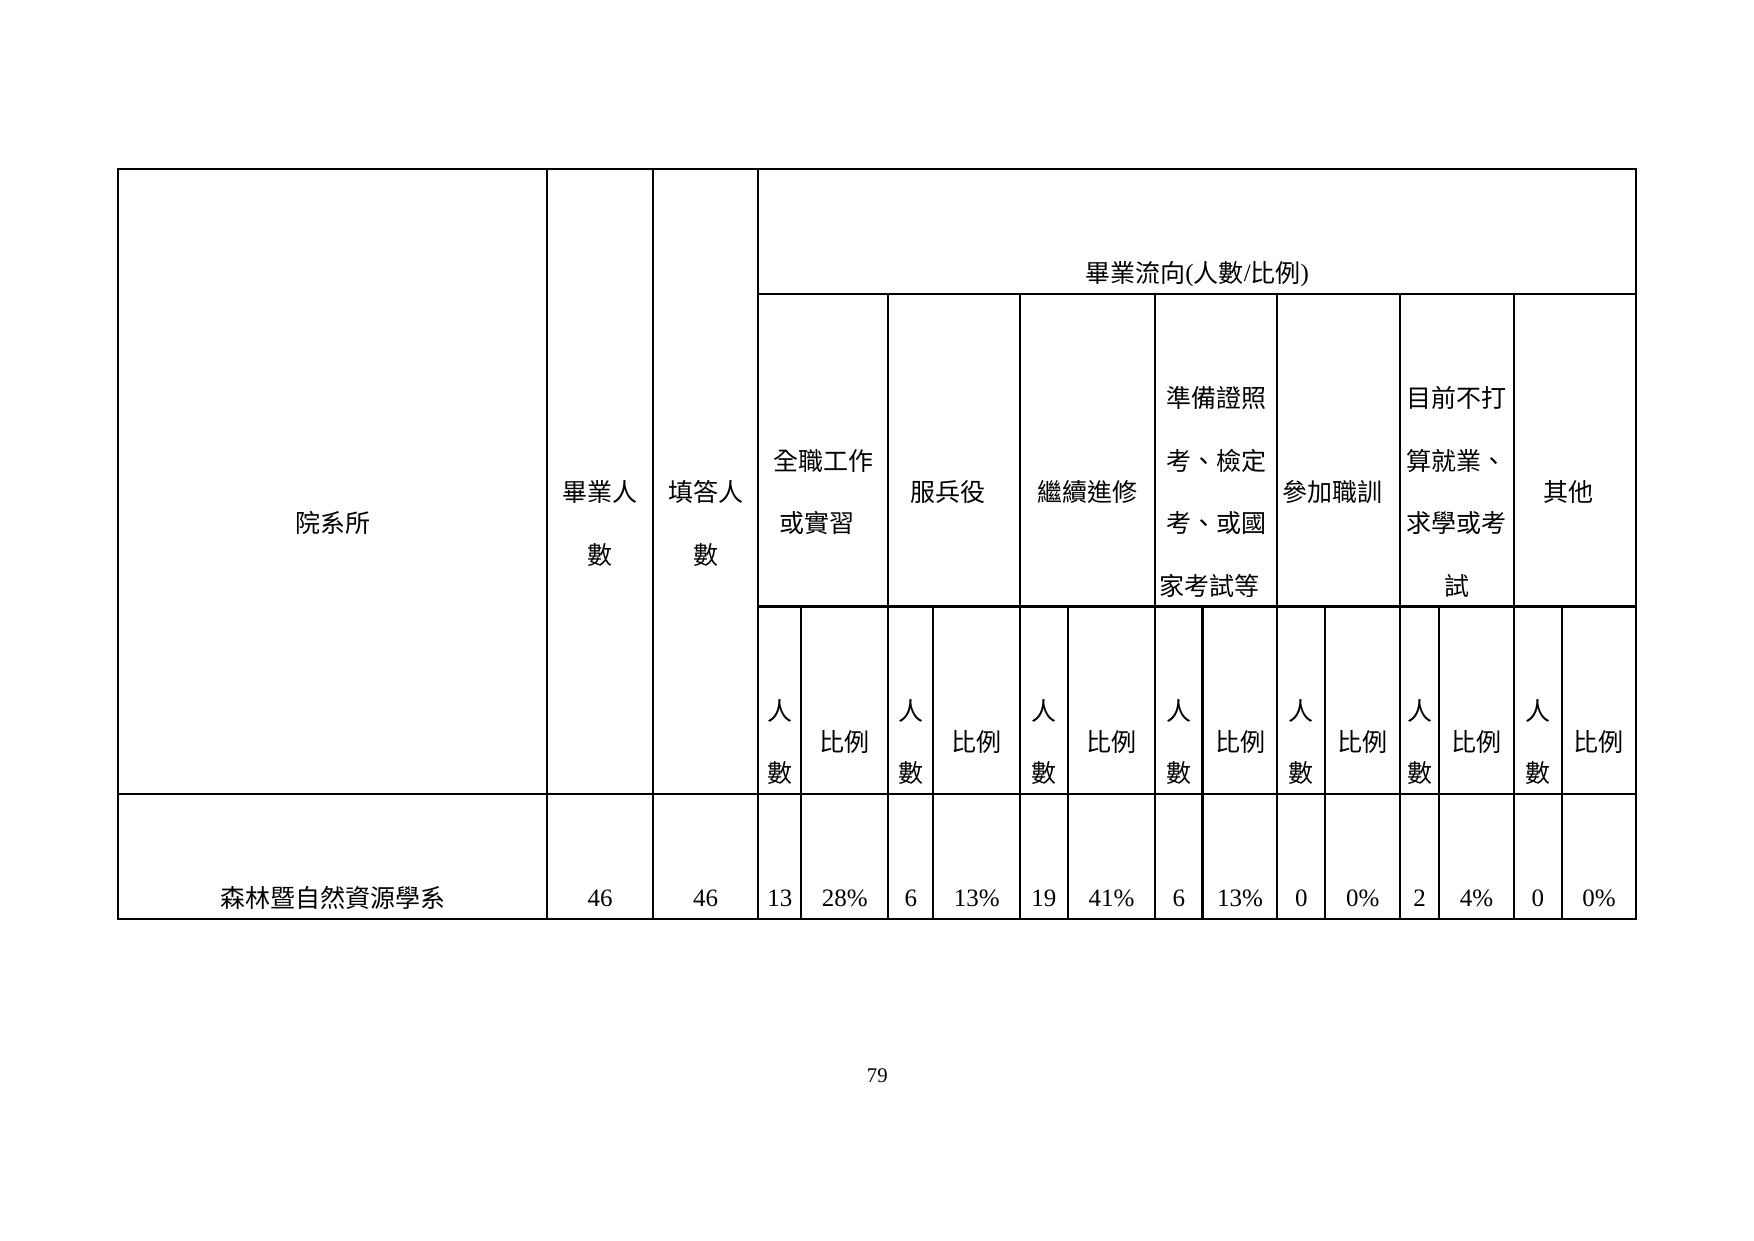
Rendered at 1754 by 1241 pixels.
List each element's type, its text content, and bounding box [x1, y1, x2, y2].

table_cell 比例 [1204, 608, 1276, 793]
table_cell 比例 [1563, 608, 1635, 793]
table_cell 46 [548, 795, 652, 918]
table_header 院系所 [119, 170, 546, 793]
table_cell 19 [1021, 795, 1067, 918]
table_cell 全職工作或實習 [759, 295, 887, 605]
table_cell 13 [759, 795, 800, 918]
table_cell 41% [1069, 795, 1154, 918]
table_cell 比例 [1440, 608, 1513, 793]
table_header 填答人數 [654, 170, 757, 793]
table_cell 6 [1156, 795, 1201, 918]
table_cell 4% [1440, 795, 1513, 918]
table_cell 0 [1278, 795, 1324, 918]
table_cell 13% [1204, 795, 1276, 918]
table_header 畢業人數 [548, 170, 652, 793]
table_cell 森林暨自然資源學系 [119, 795, 546, 918]
table_cell 0% [1326, 795, 1399, 918]
table_cell 人數 [1156, 608, 1201, 793]
table_cell 0 [1515, 795, 1561, 918]
table_cell 46 [654, 795, 757, 918]
table_cell 13% [934, 795, 1019, 918]
table_cell 比例 [934, 608, 1019, 793]
table_cell 人數 [1021, 608, 1067, 793]
table_cell 人數 [889, 608, 932, 793]
table_cell 0% [1563, 795, 1635, 918]
table_cell 比例 [1069, 608, 1154, 793]
table_cell 服兵役 [889, 295, 1019, 605]
table_cell 比例 [802, 608, 887, 793]
table_cell 其他 [1515, 295, 1635, 605]
table_cell 2 [1401, 795, 1438, 918]
table_cell 目前不打算就業、求學或考試 [1401, 295, 1513, 605]
table_header 畢業流向(人數/比例) [759, 170, 1635, 293]
table_cell 準備證照考、檢定考、或國家考試等 [1156, 295, 1276, 605]
table_cell 28% [802, 795, 887, 918]
table_cell 人數 [1278, 608, 1324, 793]
table_cell 人數 [1515, 608, 1561, 793]
table_cell 比例 [1326, 608, 1399, 793]
table_cell 繼續進修 [1021, 295, 1154, 605]
table_cell 人數 [759, 608, 800, 793]
table_cell 參加職訓 [1278, 295, 1399, 605]
table_cell 6 [889, 795, 932, 918]
table_cell 人數 [1401, 608, 1438, 793]
